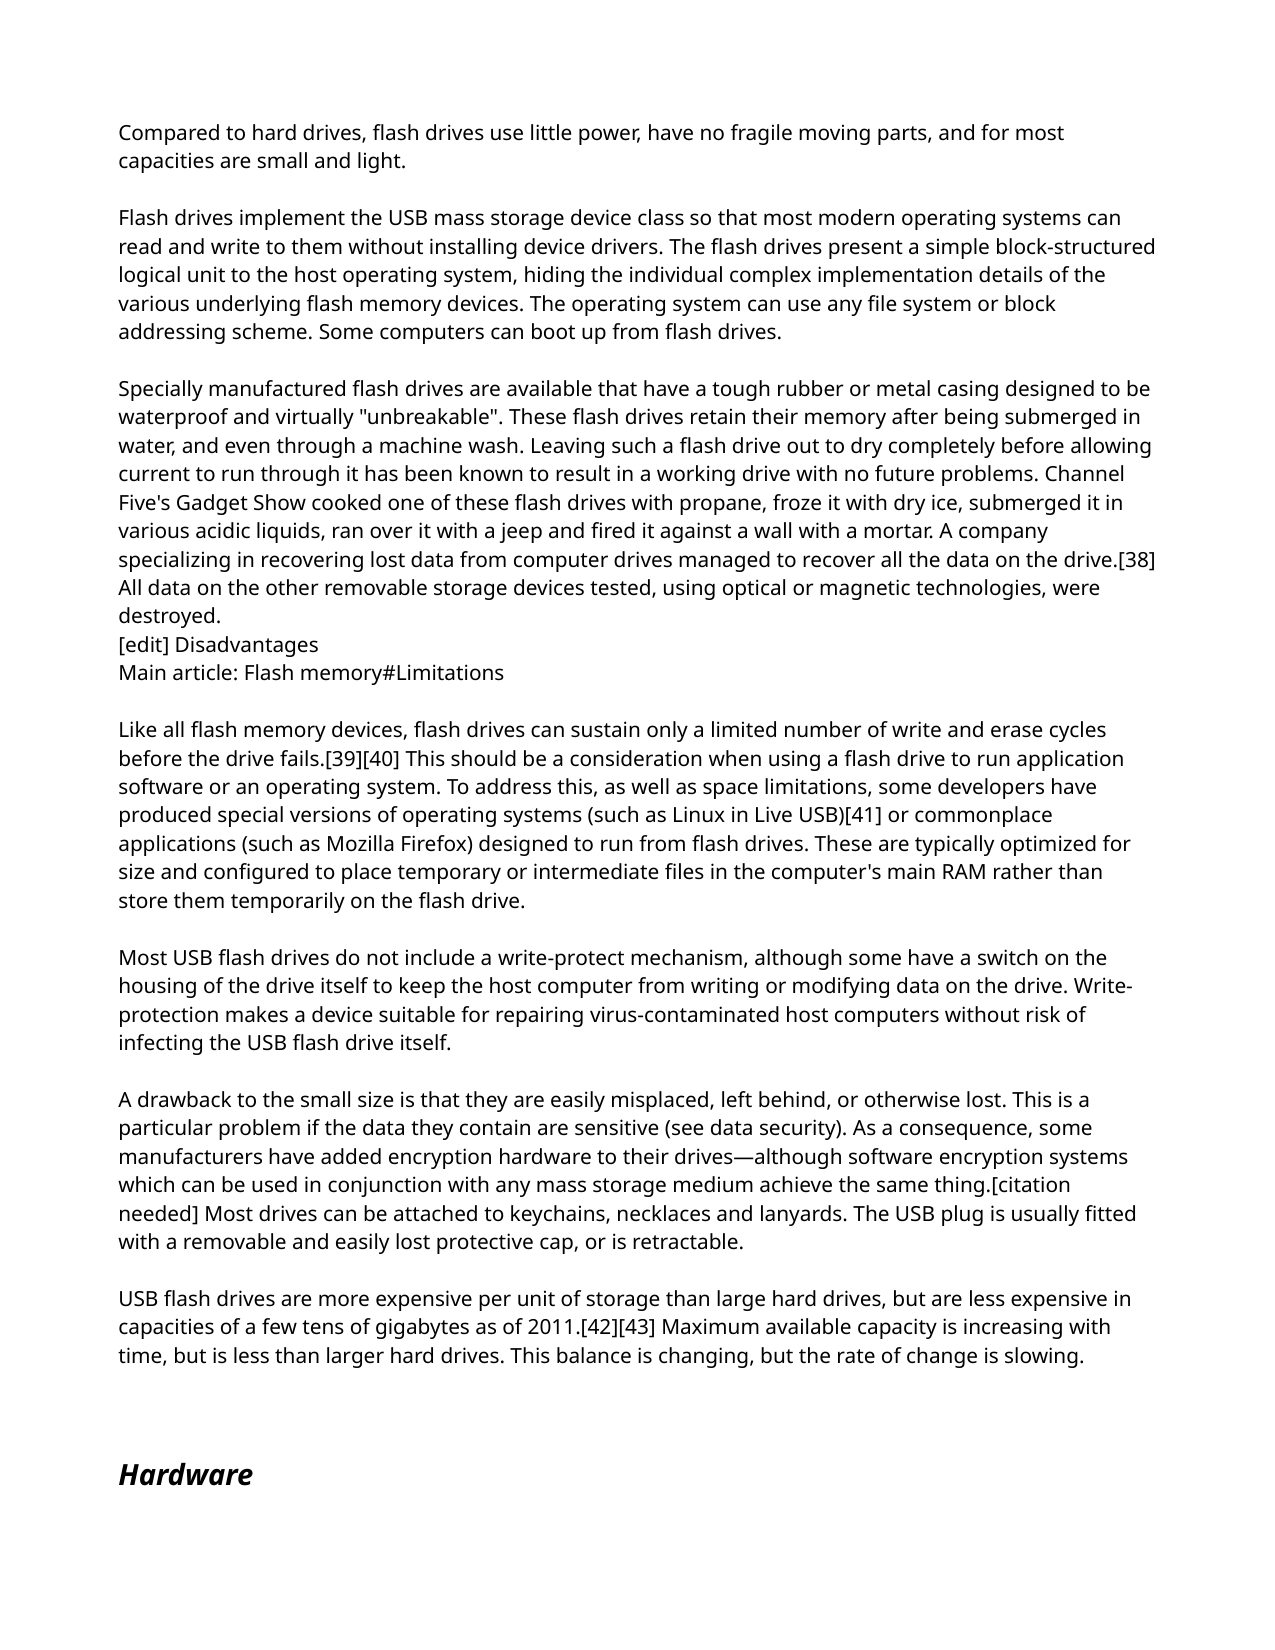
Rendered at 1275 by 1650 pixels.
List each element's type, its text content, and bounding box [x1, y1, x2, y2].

text Hardware [118, 1455, 1157, 1494]
text Most USB flash drives do not include a write-protect mechanism, although some have a switch on the housing of the drive itself to keep the host computer from writing or modifying data on the drive. Write-protection makes a device suitable for repairing virus-contaminated host computers without risk of infecting the USB flash drive itself. [118, 943, 1157, 1057]
text Flash drives implement the USB mass storage device class so that most modern operating systems can read and write to them without installing device drivers. The flash drives present a simple block-structured logical unit to the host operating system, hiding the individual complex implementation details of the various underlying flash memory devices. The operating system can use any file system or block addressing scheme. Some computers can boot up from flash drives. [118, 203, 1157, 346]
text USB flash drives are more expensive per unit of storage than large hard drives, but are less expensive in capacities of a few tens of gigabytes as of 2011.[42][43] Maximum available capacity is increasing with time, but is less than larger hard drives. This balance is changing, but the rate of change is slowing. [118, 1284, 1157, 1369]
text Specially manufactured flash drives are available that have a tough rubber or metal casing designed to be waterproof and virtually "unbreakable". These flash drives retain their memory after being submerged in water, and even through a machine wash. Leaving such a flash drive out to dry completely before allowing current to run through it has been known to result in a working drive with no future problems. Channel Five's Gadget Show cooked one of these flash drives with propane, froze it with dry ice, submerged it in various acidic liquids, ran over it with a jeep and fired it against a wall with a mortar. A company specializing in recovering lost data from computer drives managed to recover all the data on the drive.[38] All data on the other removable storage devices tested, using optical or magnetic technologies, were destroyed. [118, 374, 1157, 630]
text [edit] Disadvantages [118, 630, 1157, 658]
text Main article: Flash memory#Limitations [118, 658, 1157, 687]
text Compared to hard drives, flash drives use little power, have no fragile moving parts, and for most capacities are small and light. [118, 118, 1157, 175]
text Like all flash memory devices, flash drives can sustain only a limited number of write and erase cycles before the drive fails.[39][40] This should be a consideration when using a flash drive to run application software or an operating system. To address this, as well as space limitations, some developers have produced special versions of operating systems (such as Linux in Live USB)[41] or commonplace applications (such as Mozilla Firefox) designed to run from flash drives. These are typically optimized for size and configured to place temporary or intermediate files in the computer's main RAM rather than store them temporarily on the flash drive. [118, 715, 1157, 914]
text A drawback to the small size is that they are easily misplaced, left behind, or otherwise lost. This is a particular problem if the data they contain are sensitive (see data security). As a consequence, some manufacturers have added encryption hardware to their drives—although software encryption systems which can be used in conjunction with any mass storage medium achieve the same thing.[citation needed] Most drives can be attached to keychains, necklaces and lanyards. The USB plug is usually fitted with a removable and easily lost protective cap, or is retractable. [118, 1085, 1157, 1256]
